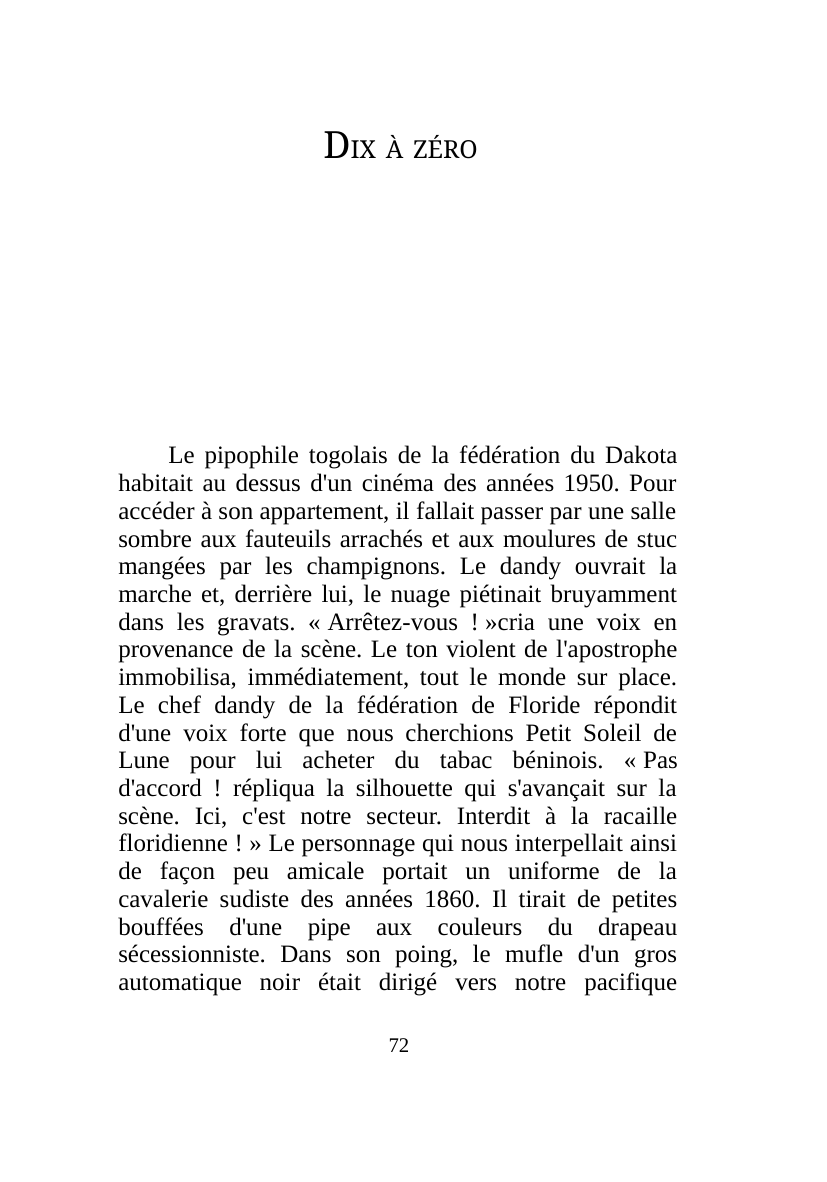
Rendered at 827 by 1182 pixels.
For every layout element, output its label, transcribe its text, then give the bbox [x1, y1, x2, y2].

text Dix à zéro [121, 118, 679, 169]
text Le pipophile togolais de la fédération du Dakota habitait au dessus d'un cinéma des années 1950. Pour accéder à son appartement, il fallait passer par une salle sombre aux fauteuils arrachés et aux moulures de stuc mangées par les champignons. Le dandy ouvrait la marche et, derrière lui, le nuage piétinait bruyamment dans les gravats. « Arrêtez-vous ! »cria une voix en provenance de la scène. Le ton violent de l'apostrophe immobilisa, immédiatement, tout le monde sur place. Le chef dandy de la fédération de Floride répondit d'une voix forte que nous cherchions Petit Soleil de Lune pour lui acheter du tabac béninois. « Pas d'accord ! répliqua la silhouette qui s'avançait sur la scène. Ici, c'est notre secteur. Interdit à la racaille floridienne ! » Le personnage qui nous interpellait ainsi de façon peu amicale portait un uniforme de la cavalerie sudiste des années 1860. Il tirait de petites bouffées d'une pipe aux couleurs du drapeau sécessionniste. Dans son poing, le mufle d'un gros automatique noir était dirigé vers notre pacifique [118, 442, 677, 996]
